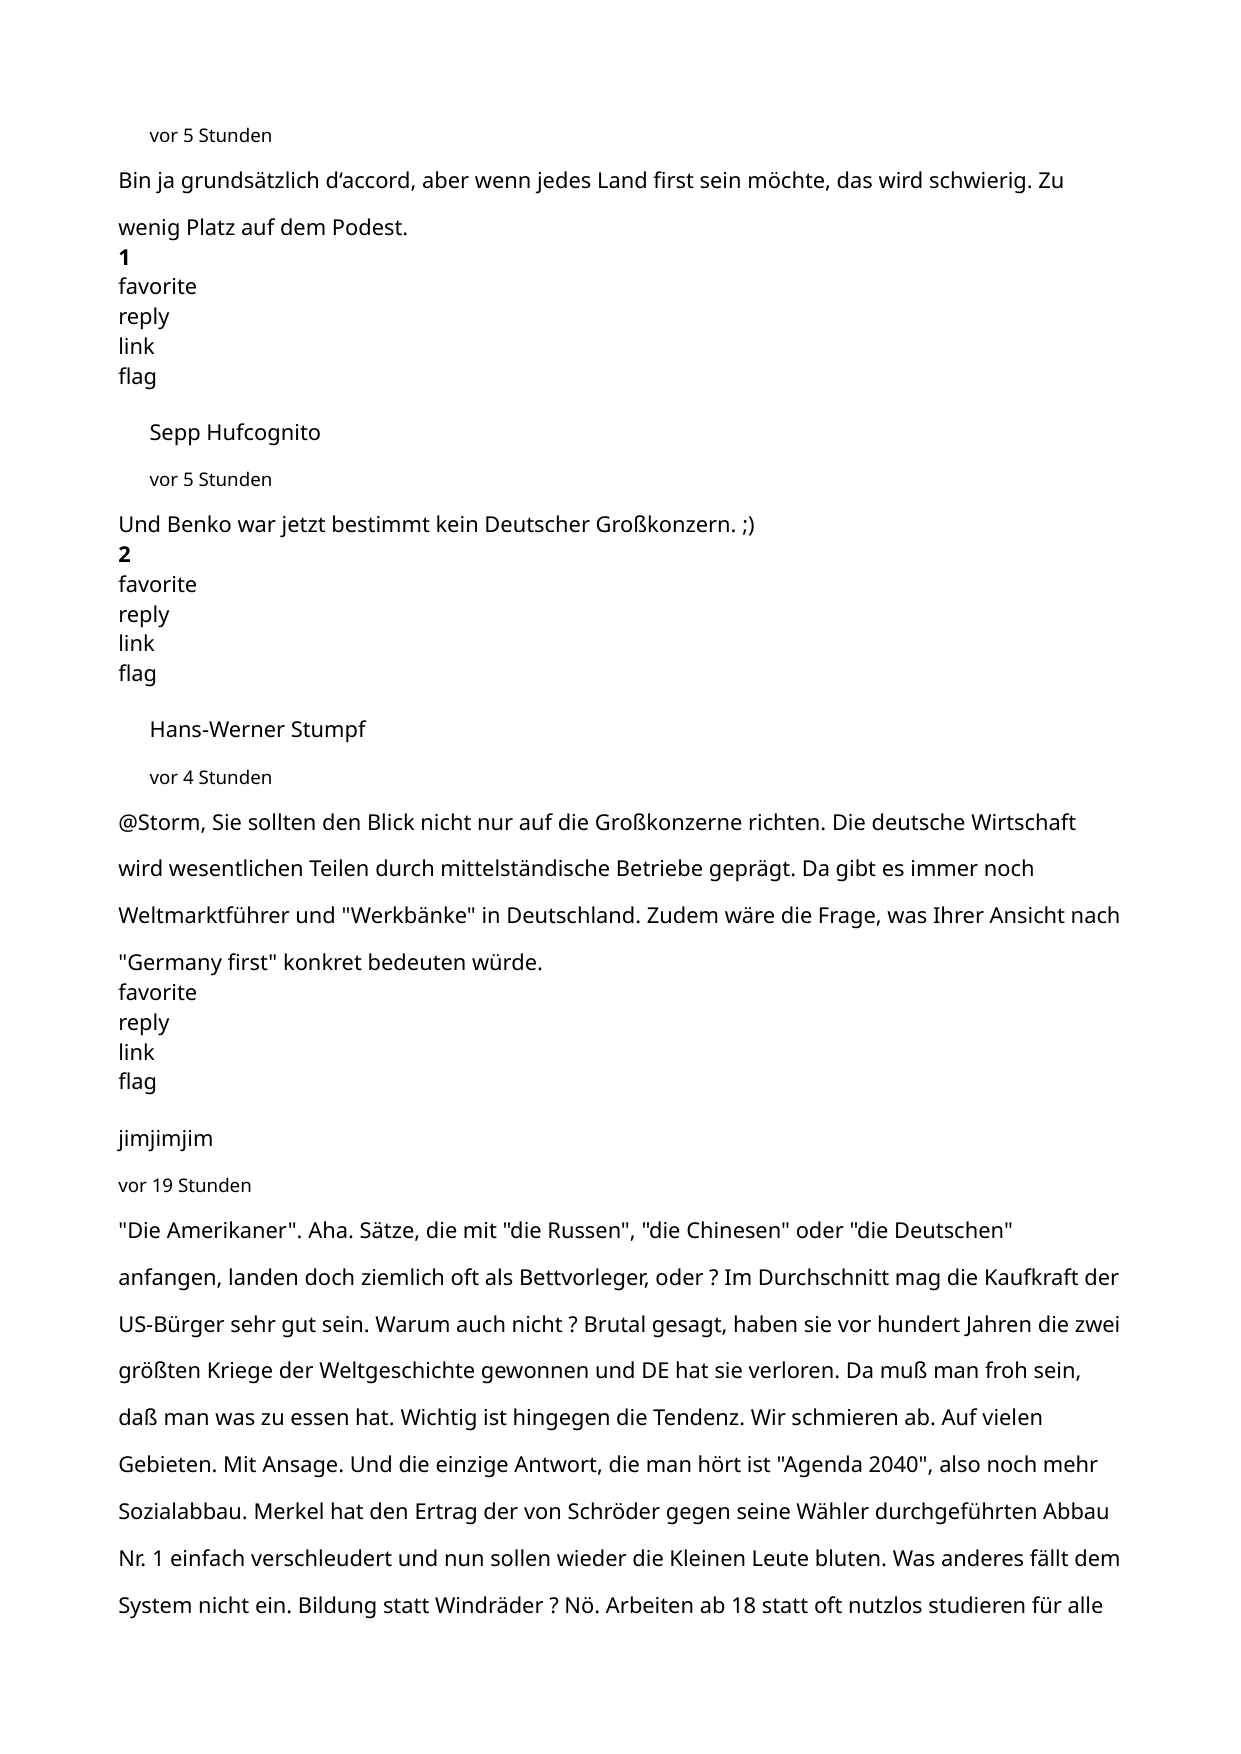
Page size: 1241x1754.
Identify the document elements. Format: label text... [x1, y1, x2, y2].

text flag [118, 1066, 1122, 1096]
text Hans-Werner Stumpf [149, 703, 1114, 744]
text vor 5 Stunden [149, 118, 1122, 148]
text 2 [118, 539, 1122, 569]
text reply [118, 1007, 1122, 1037]
text link [118, 1037, 1122, 1066]
text flag [118, 658, 1122, 688]
text flag [118, 361, 1122, 391]
text reply [118, 598, 1122, 628]
text link [118, 331, 1122, 361]
text favorite [118, 569, 1122, 598]
text reply [118, 301, 1122, 331]
text 1 [118, 242, 1122, 271]
text "Die Amerikaner". Aha. Sätze, die mit "die Russen", "die Chinesen" oder "die Deutschen" anfangen, landen doch ziemlich oft als Bettvorleger, oder ? Im Durchschnitt mag die Kaufkraft der US-Bürger sehr gut sein. Warum auch nicht ? Brutal gesagt, haben sie vor hundert Jahren die zwei größten Kriege der Weltgeschichte gewonnen und DE hat sie verloren. Da muß man froh sein, daß man was zu essen hat. Wichtig ist hingegen die Tendenz. Wir schmieren ab. Auf vielen Gebieten. Mit Ansage. Und die einzige Antwort, die man hört ist "Agenda 2040", also noch mehr Sozialabbau. Merkel hat den Ertrag der von Schröder gegen seine Wähler durchgeführten Abbau Nr. 1 einfach verschleudert und nun sollen wieder die Kleinen Leute bluten. Was anderes fällt dem System nicht ein. Bildung statt Windräder ? Nö. Arbeiten ab 18 statt oft nutzlos studieren für alle [118, 1198, 1122, 1619]
text @Storm, Sie sollten den Blick nicht nur auf die Großkonzerne richten. Die deutsche Wirtschaft wird wesentlichen Teilen durch mittelständische Betriebe geprägt. Da gibt es immer noch Weltmarktführer und "Werkbänke" in Deutschland. Zudem wäre die Frage, was Ihrer Ansicht nach "Germany first" konkret bedeuten würde. [118, 789, 1122, 977]
text Bin ja grundsätzlich d‘accord, aber wenn jedes Land first sein möchte, das wird schwierig. Zu wenig Platz auf dem Podest. [118, 148, 1122, 242]
text jimjimjim [118, 1112, 1114, 1152]
text favorite [118, 977, 1122, 1007]
text vor 5 Stunden [149, 462, 1122, 492]
text vor 19 Stunden [118, 1168, 1122, 1198]
text vor 4 Stunden [149, 760, 1122, 789]
text favorite [118, 271, 1122, 301]
text Sepp Hufcognito [149, 406, 1114, 447]
text link [118, 628, 1122, 658]
text Und Benko war jetzt bestimmt kein Deutscher Großkonzern. ;) [118, 492, 1122, 539]
